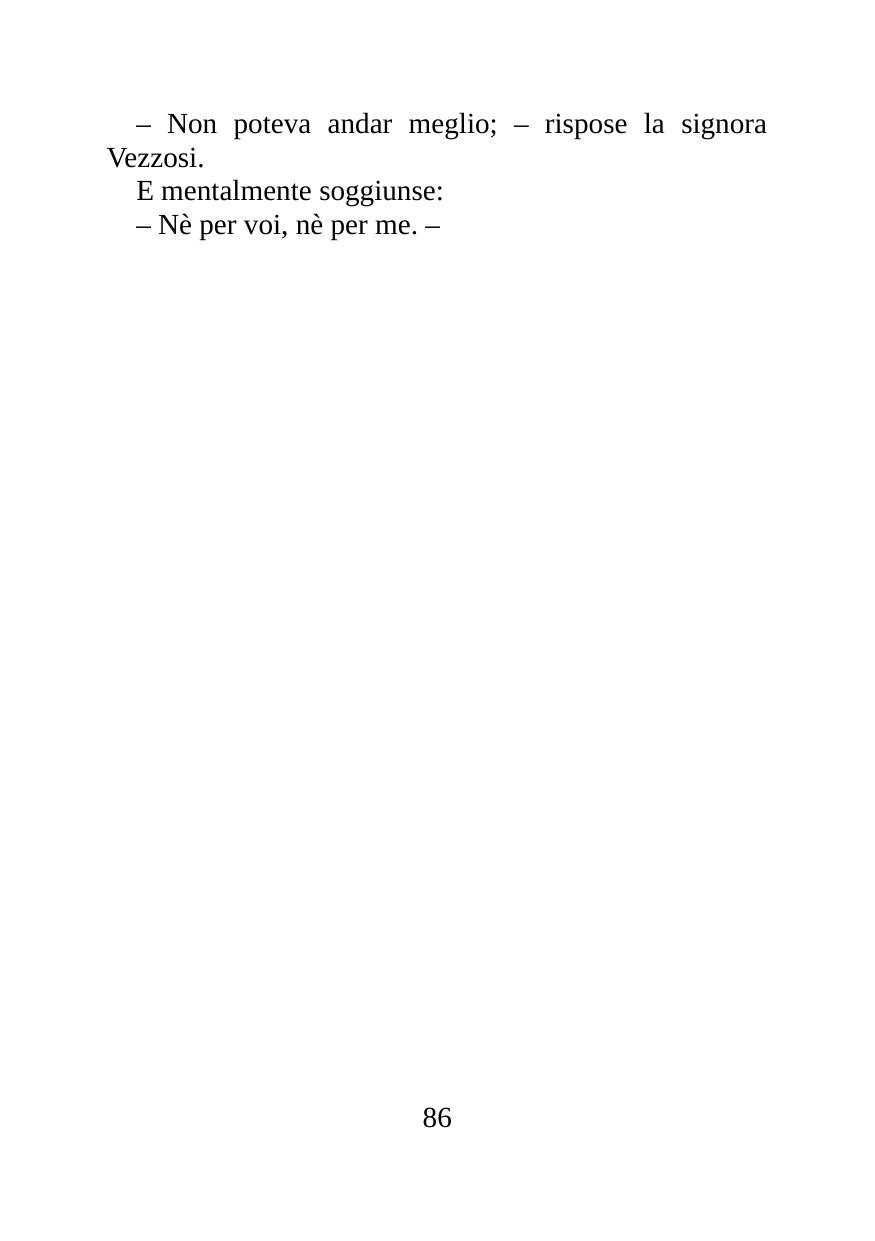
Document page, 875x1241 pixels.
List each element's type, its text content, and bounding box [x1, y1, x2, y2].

text ‒ Nè per voi, nè per me. ‒ [106, 207, 768, 241]
text E mentalmente soggiunse: [106, 173, 768, 207]
text ‒ Non poteva andar meglio; ‒ rispose la signora Vezzosi. [106, 106, 768, 173]
